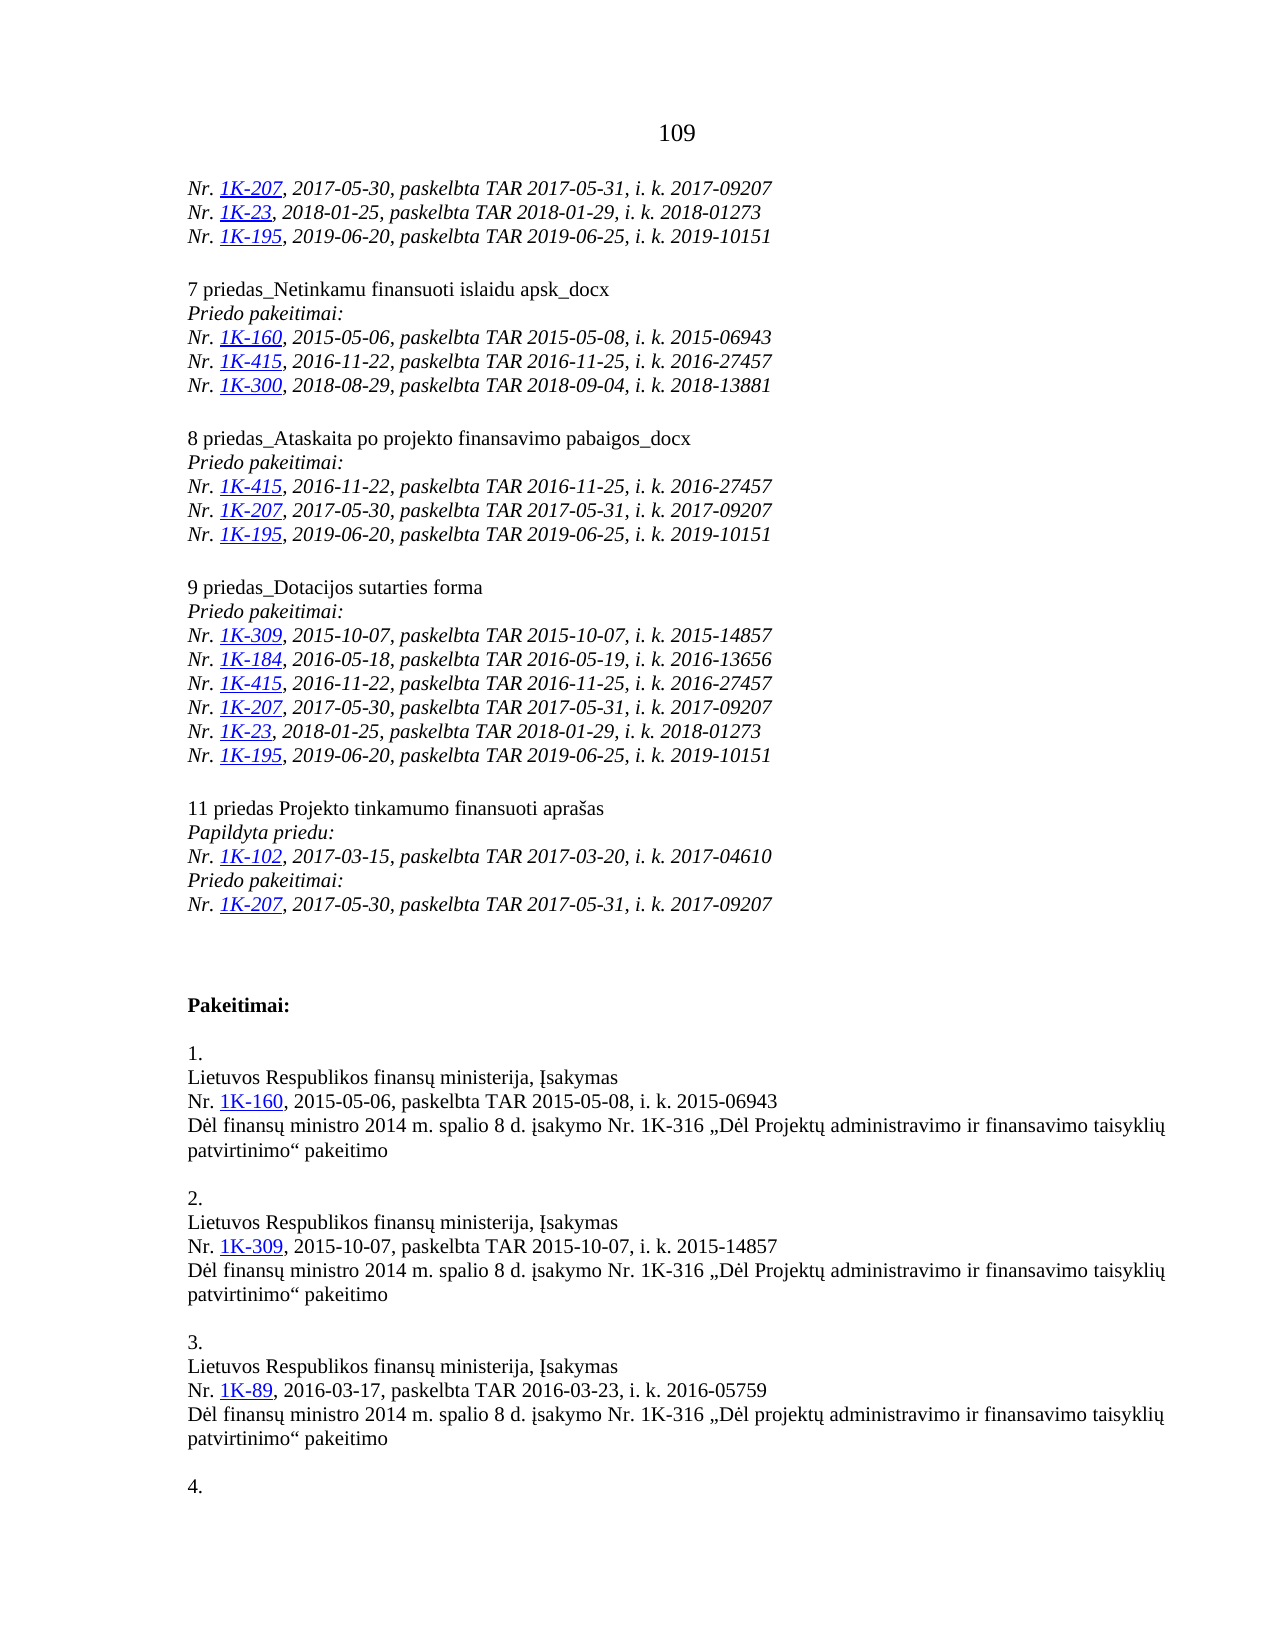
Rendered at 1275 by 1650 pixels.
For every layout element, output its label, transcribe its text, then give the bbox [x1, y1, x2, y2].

text Nr. 1K-195, 2019-06-20, paskelbta TAR 2019-06-25, i. k. 2019-10151 [187, 743, 1167, 767]
text Nr. 1K-415, 2016-11-22, paskelbta TAR 2016-11-25, i. k. 2016-27457 [187, 671, 1167, 695]
text Nr. 1K-102, 2017-03-15, paskelbta TAR 2017-03-20, i. k. 2017-04610 [187, 844, 1167, 868]
text Priedo pakeitimai: [187, 599, 1167, 623]
text Nr. 1K-160, 2015-05-06, paskelbta TAR 2015-05-08, i. k. 2015-06943 [187, 325, 1167, 349]
text Nr. 1K-160, 2015-05-06, paskelbta TAR 2015-05-08, i. k. 2015-06943 [187, 1089, 1167, 1113]
text Nr. 1K-415, 2016-11-22, paskelbta TAR 2016-11-25, i. k. 2016-27457 [187, 474, 1167, 498]
text Priedo pakeitimai: [187, 868, 1167, 892]
text Nr. 1K-309, 2015-10-07, paskelbta TAR 2015-10-07, i. k. 2015-14857 [187, 623, 1167, 647]
text Priedo pakeitimai: [187, 450, 1167, 474]
text Nr. 1K-184, 2016-05-18, paskelbta TAR 2016-05-19, i. k. 2016-13656 [187, 647, 1167, 671]
text 3. [187, 1330, 1167, 1354]
text Dėl finansų ministro 2014 m. spalio 8 d. įsakymo Nr. 1K-316 „Dėl Projektų administravimo ir finansavimo taisyklių patvirtinimo“ pakeitimo [187, 1113, 1167, 1162]
text Nr. 1K-207, 2017-05-30, paskelbta TAR 2017-05-31, i. k. 2017-09207 [187, 695, 1167, 719]
text Nr. 1K-207, 2017-05-30, paskelbta TAR 2017-05-31, i. k. 2017-09207 [187, 176, 1167, 200]
text Dėl finansų ministro 2014 m. spalio 8 d. įsakymo Nr. 1K-316 „Dėl Projektų administravimo ir finansavimo taisyklių patvirtinimo“ pakeitimo [187, 1258, 1167, 1306]
text 9 priedas_Dotacijos sutarties forma [187, 575, 1167, 599]
text Lietuvos Respublikos finansų ministerija, Įsakymas [187, 1210, 1167, 1234]
text Nr. 1K-195, 2019-06-20, paskelbta TAR 2019-06-25, i. k. 2019-10151 [187, 224, 1167, 248]
text Nr. 1K-23, 2018-01-25, paskelbta TAR 2018-01-29, i. k. 2018-01273 [187, 200, 1167, 224]
text Nr. 1K-309, 2015-10-07, paskelbta TAR 2015-10-07, i. k. 2015-14857 [187, 1234, 1167, 1258]
text 2. [187, 1186, 1167, 1210]
text Nr. 1K-415, 2016-11-22, paskelbta TAR 2016-11-25, i. k. 2016-27457 [187, 349, 1167, 373]
text Nr. 1K-23, 2018-01-25, paskelbta TAR 2018-01-29, i. k. 2018-01273 [187, 719, 1167, 743]
text 11 priedas Projekto tinkamumo finansuoti aprašas [187, 796, 1167, 820]
text Nr. 1K-195, 2019-06-20, paskelbta TAR 2019-06-25, i. k. 2019-10151 [187, 522, 1167, 546]
text Lietuvos Respublikos finansų ministerija, Įsakymas [187, 1065, 1167, 1089]
text Nr. 1K-207, 2017-05-30, paskelbta TAR 2017-05-31, i. k. 2017-09207 [187, 498, 1167, 522]
text Priedo pakeitimai: [187, 301, 1167, 325]
text Lietuvos Respublikos finansų ministerija, Įsakymas [187, 1354, 1167, 1378]
text Dėl finansų ministro 2014 m. spalio 8 d. įsakymo Nr. 1K-316 „Dėl projektų administravimo ir finansavimo taisyklių patvirtinimo“ pakeitimo [187, 1402, 1167, 1450]
text 4. [187, 1474, 1167, 1498]
text Nr. 1K-89, 2016-03-17, paskelbta TAR 2016-03-23, i. k. 2016-05759 [187, 1378, 1167, 1402]
text Pakeitimai: [187, 993, 1167, 1017]
text 7 priedas_Netinkamu finansuoti islaidu apsk_docx [187, 277, 1167, 301]
text Nr. 1K-207, 2017-05-30, paskelbta TAR 2017-05-31, i. k. 2017-09207 [187, 892, 1167, 916]
text Papildyta priedu: [187, 820, 1167, 844]
text 1. [187, 1041, 1167, 1065]
text Nr. 1K-300, 2018-08-29, paskelbta TAR 2018-09-04, i. k. 2018-13881 [187, 373, 1167, 397]
text 8 priedas_Ataskaita po projekto finansavimo pabaigos_docx [187, 426, 1167, 450]
